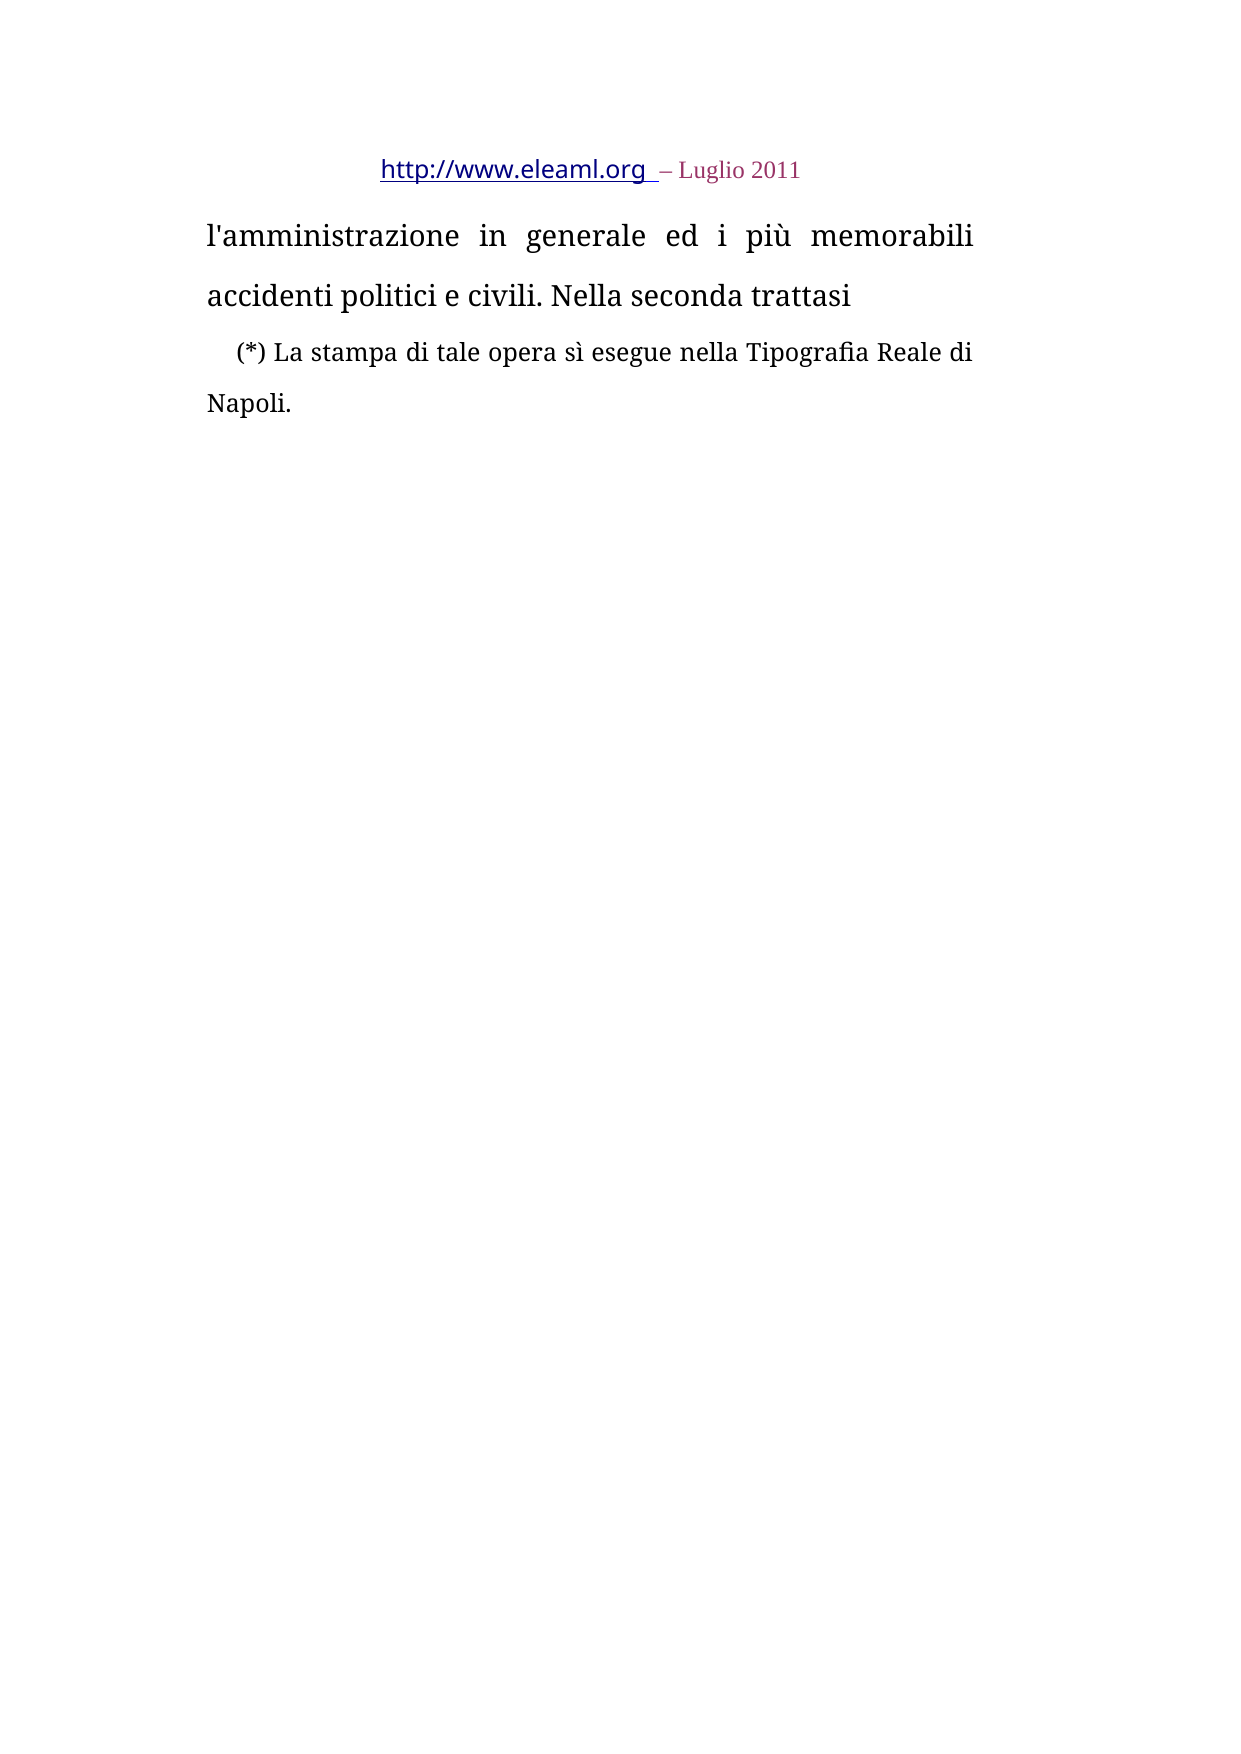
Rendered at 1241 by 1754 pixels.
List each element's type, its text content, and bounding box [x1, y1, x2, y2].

text l'amministrazione in generale ed i più memorabili accidenti politici e civili. Nella seconda trattasi [207, 215, 974, 314]
text (*) La stampa di tale opera sì esegue nella Tipografia Reale di Napoli. [207, 334, 974, 419]
